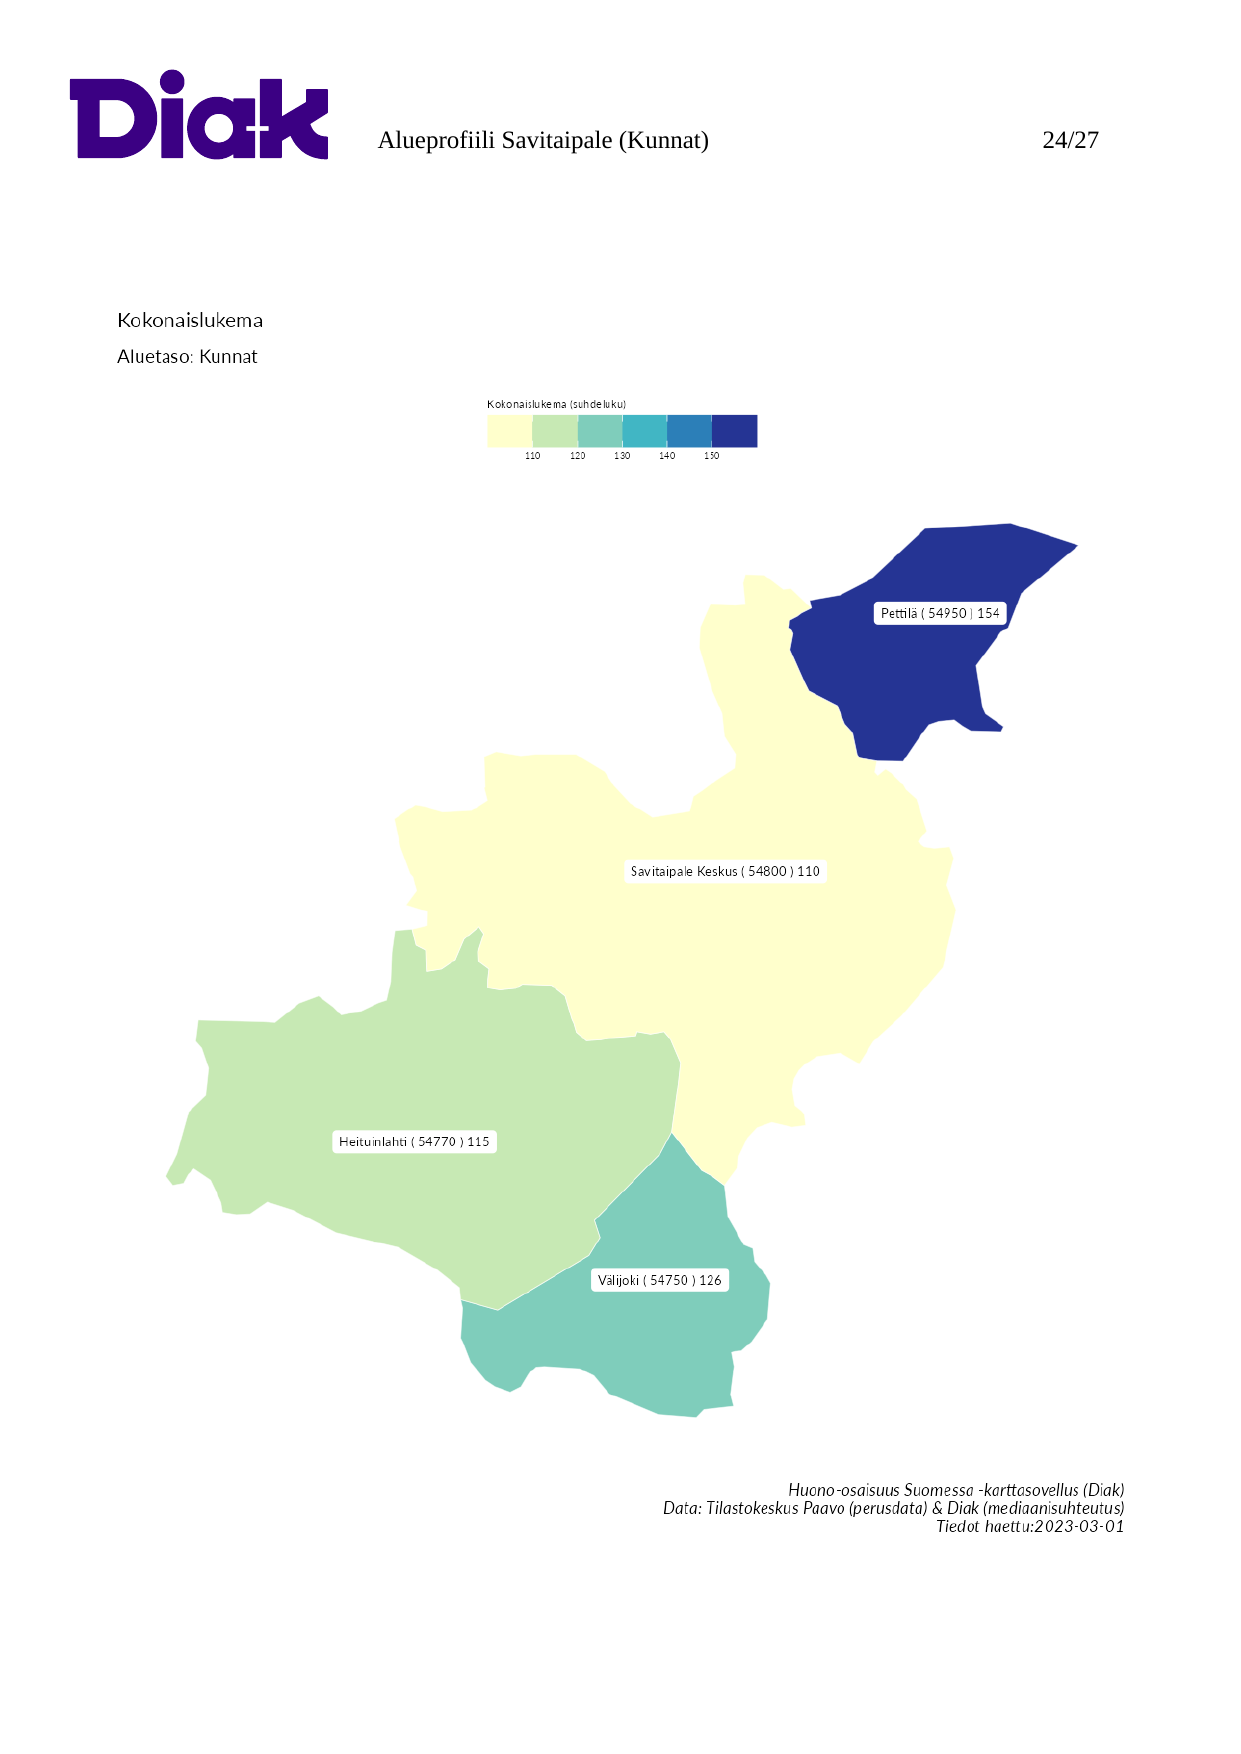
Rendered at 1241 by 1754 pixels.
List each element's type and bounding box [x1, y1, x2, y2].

picture [61, 196, 1179, 1651]
